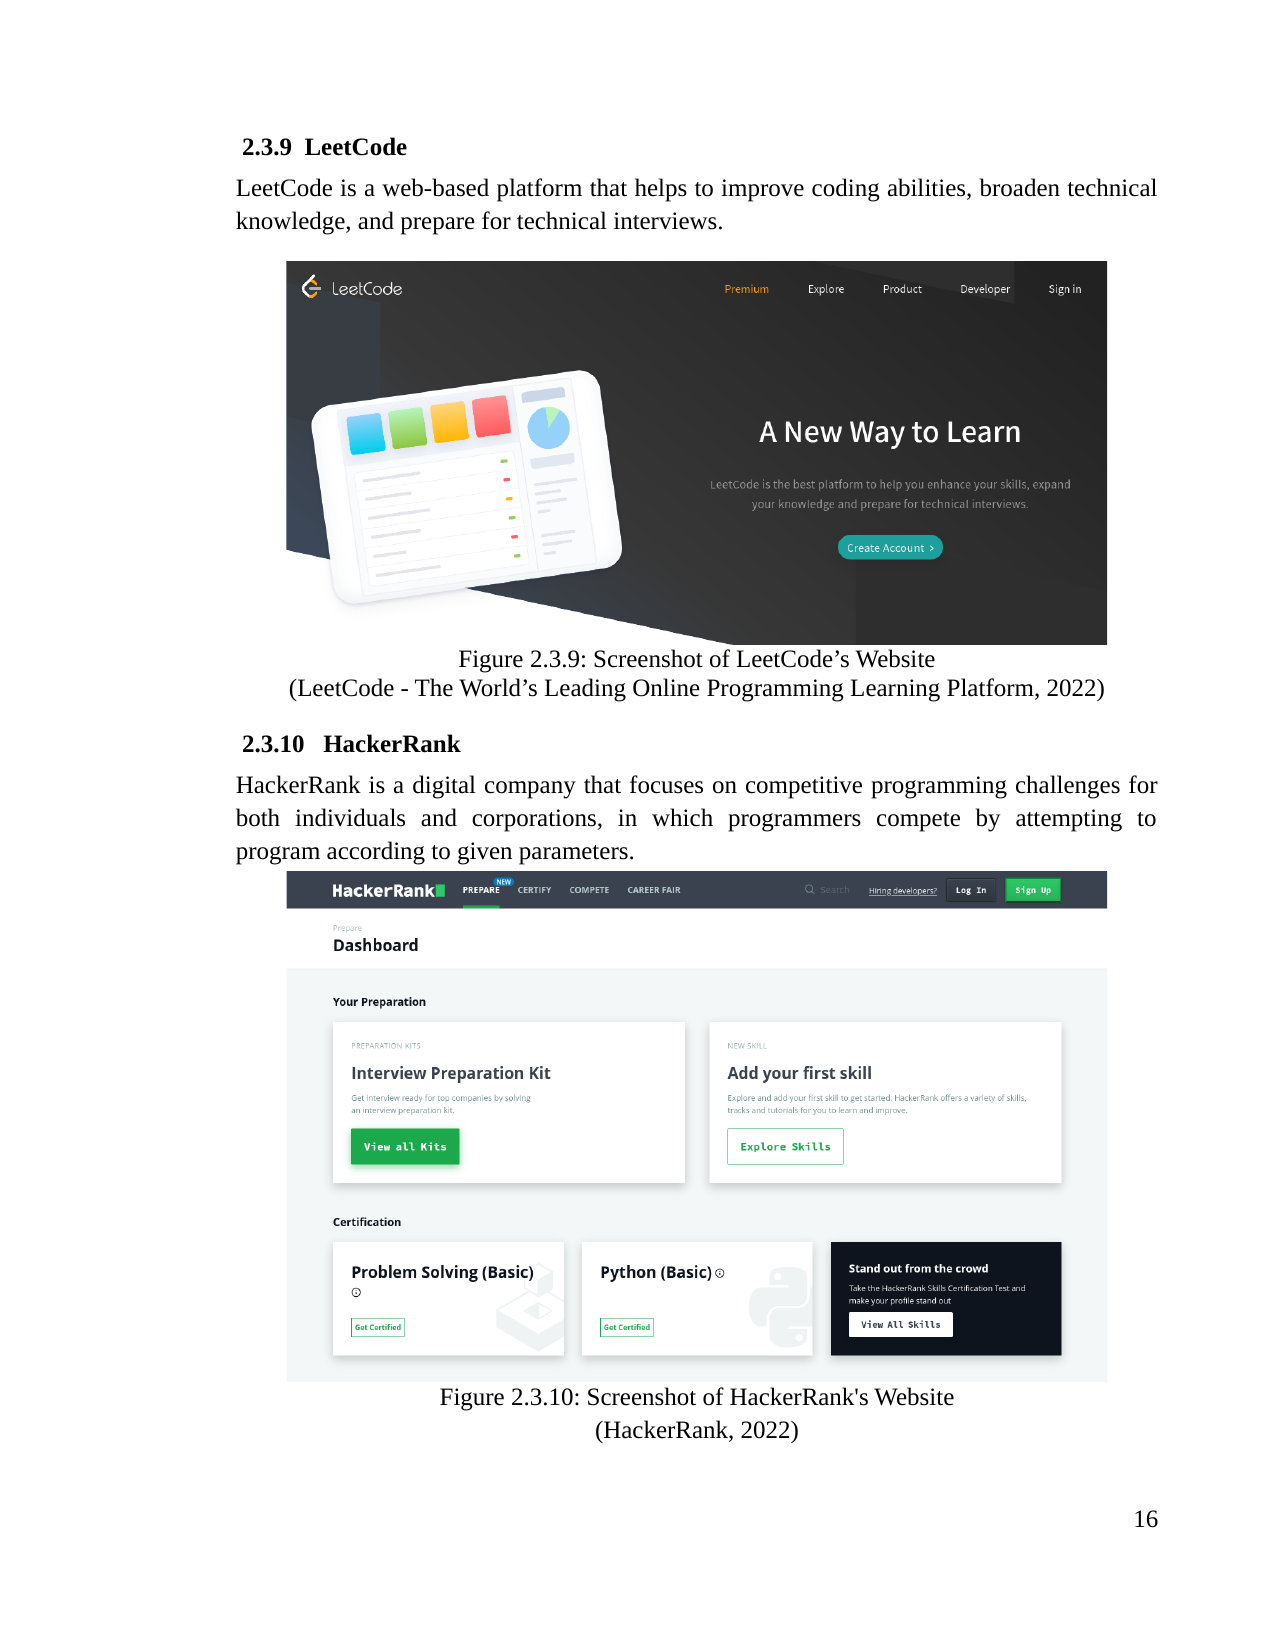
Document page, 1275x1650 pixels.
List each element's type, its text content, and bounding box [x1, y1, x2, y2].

subtitle HackerRank [236, 729, 1158, 758]
text Figure 2.3.10: Screenshot of HackerRank's Website [287, 1382, 1107, 1411]
text (HackerRank, 2022) [236, 1382, 1158, 1443]
text Figure 2.3.9: Screenshot of LeetCode’s Website [286, 645, 1107, 673]
text [286, 248, 1107, 261]
text HackerRank is a digital company that focuses on competitive programming challenges for both individuals and corporations, in which programmers compete by attempting to program according to given parameters. [236, 770, 1158, 865]
subtitle LeetCode [236, 132, 1158, 160]
picture [286, 871, 1108, 1382]
text LeetCode is a web-based platform that helps to improve coding abilities, broaden technical knowledge, and prepare for technical interviews. [236, 173, 1158, 234]
text (LeetCode - The World’s Leading Online Programming Learning Platform, 2022) [236, 645, 1158, 702]
picture [286, 261, 1108, 645]
